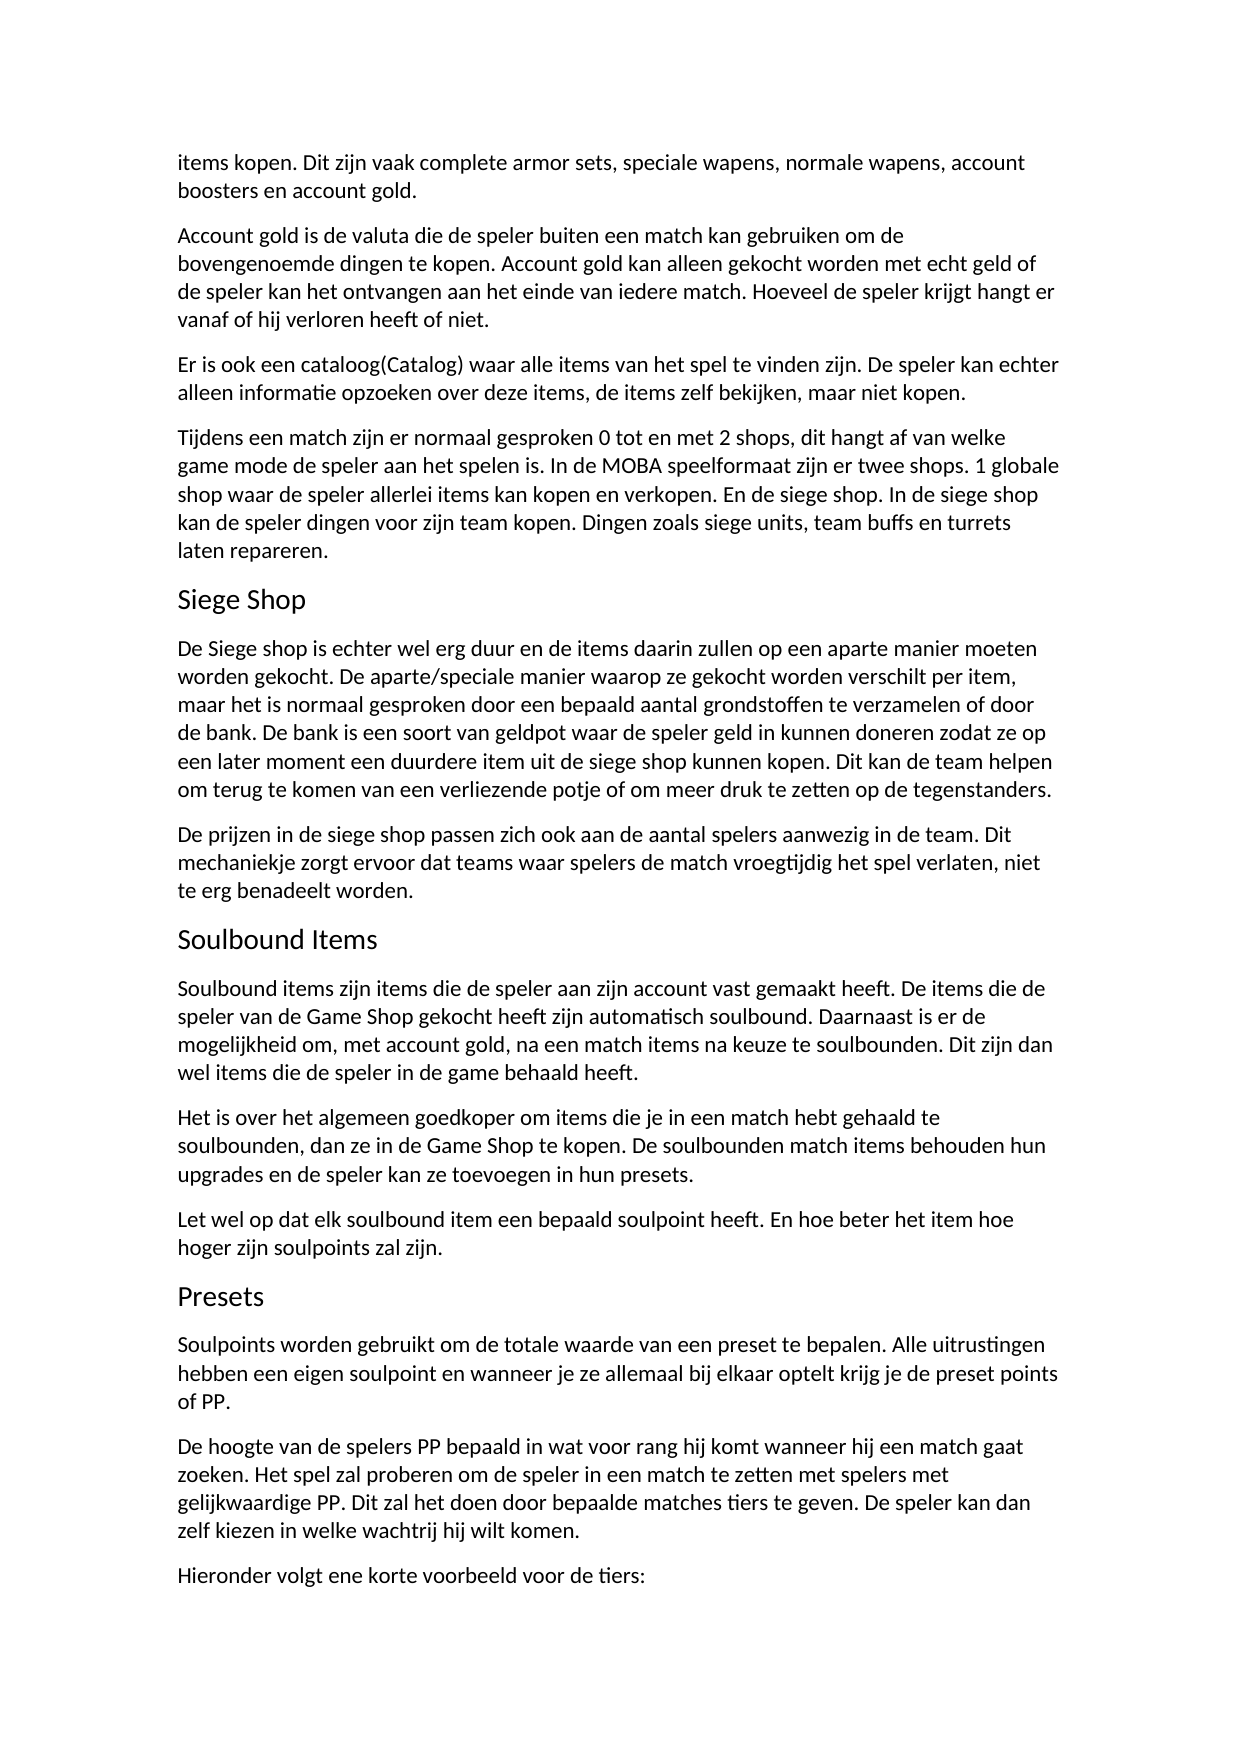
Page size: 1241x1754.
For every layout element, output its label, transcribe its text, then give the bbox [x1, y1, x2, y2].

text Hieronder volgt ene korte voorbeeld voor de tiers: [177, 1561, 1063, 1589]
text Let wel op dat elk soulbound item een bepaald soulpoint heeft. En hoe beter het item hoe hoger zijn soulpoints zal zijn. [177, 1205, 1063, 1261]
text Account gold is de valuta die de speler buiten een match kan gebruiken om de bovengenoemde dingen te kopen. Account gold kan alleen gekocht worden met echt geld of de speler kan het ontvangen aan het einde van iedere match. Hoeveel de speler krijgt hangt er vanaf of hij verloren heeft of niet. [177, 221, 1063, 333]
text Tijdens een match zijn er normaal gesproken 0 tot en met 2 shops, dit hangt af van welke game mode de speler aan het spelen is. In de MOBA speelformaat zijn er twee shops. 1 globale shop waar de speler allerlei items kan kopen en verkopen. En de siege shop. In de siege shop kan de speler dingen voor zijn team kopen. Dingen zoals siege units, team buffs en turrets laten repareren. [177, 423, 1063, 564]
text Soulbound items zijn items die de speler aan zijn account vast gemaakt heeft. De items die de speler van de Game Shop gekocht heeft zijn automatisch soulbound. Daarnaast is er de mogelijkheid om, met account gold, na een match items na keuze te soulbounden. Dit zijn dan wel items die de speler in de game behaald heeft. [177, 974, 1063, 1087]
text Soulbound Items [177, 921, 1063, 957]
text Het is over het algemeen goedkoper om items die je in een match hebt gehaald te soulbounden, dan ze in de Game Shop te kopen. De soulbounden match items behouden hun upgrades en de speler kan ze toevoegen in hun presets. [177, 1103, 1063, 1188]
text De prijzen in de siege shop passen zich ook aan de aantal spelers aanwezig in de team. Dit mechaniekje zorgt ervoor dat teams waar spelers de match vroegtijdig het spel verlaten, niet te erg benadeelt worden. [177, 820, 1063, 904]
text items kopen. Dit zijn vaak complete armor sets, speciale wapens, normale wapens, account boosters en account gold. [177, 148, 1063, 204]
text Presets [177, 1278, 1063, 1313]
text Er is ook een cataloog(Catalog) waar alle items van het spel te vinden zijn. De speler kan echter alleen informatie opzoeken over deze items, de items zelf bekijken, maar niet kopen. [177, 350, 1063, 407]
text Soulpoints worden gebruikt om de totale waarde van een preset te bepalen. Alle uitrustingen hebben een eigen soulpoint en wanneer je ze allemaal bij elkaar optelt krijg je de preset points of PP. [177, 1331, 1063, 1415]
text De Siege shop is echter wel erg duur en de items daarin zullen op een aparte manier moeten worden gekocht. De aparte/speciale manier waarop ze gekocht worden verschilt per item, maar het is normaal gesproken door een bepaald aantal grondstoffen te verzamelen of door de bank. De bank is een soort van geldpot waar de speler geld in kunnen doneren zodat ze op een later moment een duurdere item uit de siege shop kunnen kopen. Dit kan de team helpen om terug te komen van een verliezende potje of om meer druk te zetten op de tegenstanders. [177, 634, 1063, 803]
text De hoogte van de spelers PP bepaald in wat voor rang hij komt wanneer hij een match gaat zoeken. Het spel zal proberen om de speler in een match te zetten met spelers met gelijkwaardige PP. Dit zal het doen door bepaalde matches tiers te geven. De speler kan dan zelf kiezen in welke wachtrij hij wilt komen. [177, 1432, 1063, 1544]
text Siege Shop [177, 581, 1063, 617]
